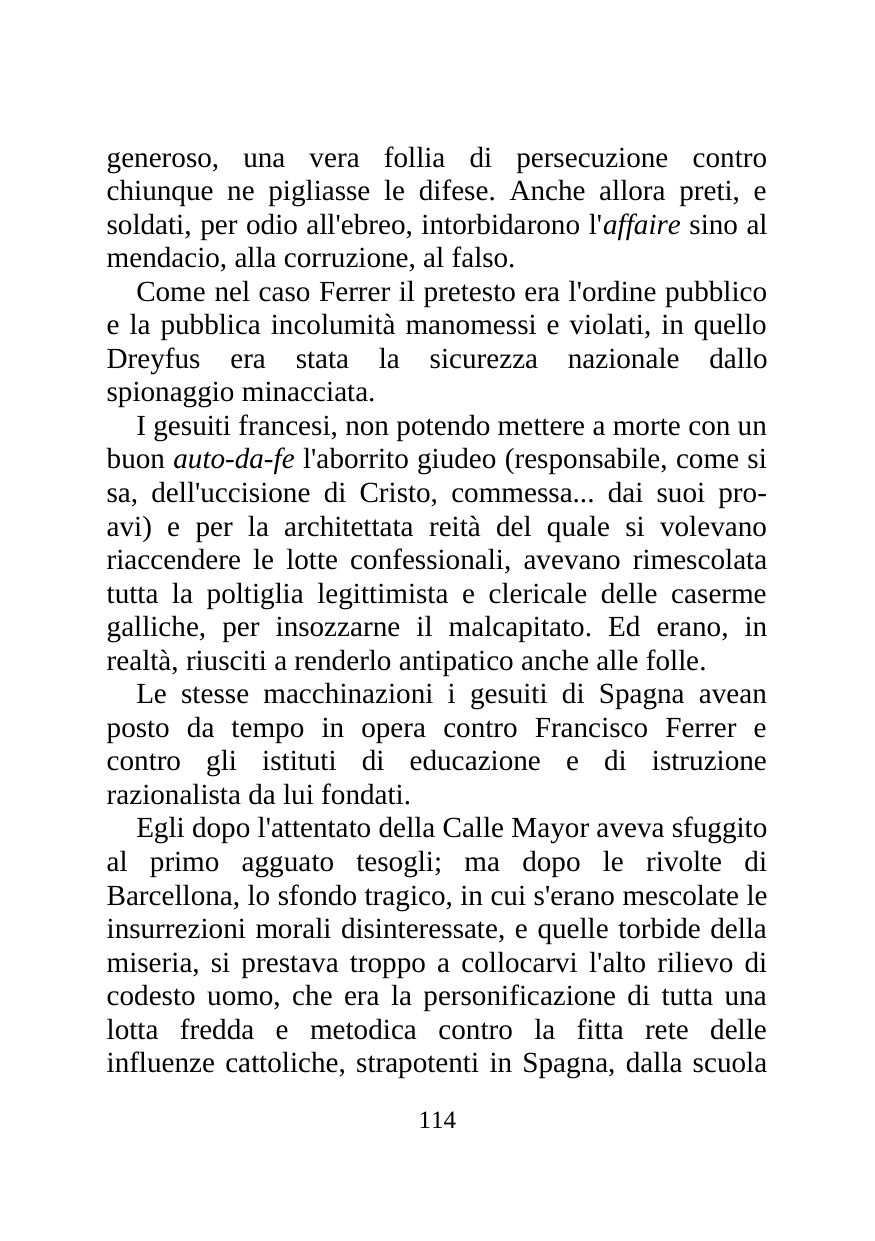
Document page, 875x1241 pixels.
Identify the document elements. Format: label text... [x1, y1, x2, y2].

text generoso, una vera follia di persecuzione contro chiunque ne pigliasse le difese. Anche allora preti, e soldati, per odio all'ebreo, intorbidarono l'affaire sino al mendacio, alla corruzione, al falso. [106, 140, 768, 274]
text Come nel caso Ferrer il pretesto era l'ordine pubblico e la pubblica incolumità manomessi e violati, in quello Dreyfus era stata la sicurezza nazionale dallo spionaggio minacciata. [106, 274, 768, 408]
text I gesuiti francesi, non potendo mettere a morte con un buon auto-da-fe l'aborrito giudeo (responsabile, come si sa, dell'uccisione di Cristo, commessa... dai suoi pro-avi) e per la architettata reità del quale si volevano riaccendere le lotte confessionali, avevano rimescolata tutta la poltiglia legittimista e clericale delle caserme galliche, per insozzarne il malcapitato. Ed erano, in realtà, riusciti a renderlo antipatico anche alle folle. [106, 408, 768, 676]
text Le stesse macchinazioni i gesuiti di Spagna avean posto da tempo in opera contro Francisco Ferrer e contro gli istituti di educazione e di istruzione razionalista da lui fondati. [106, 676, 768, 811]
text Egli dopo l'attentato della Calle Mayor aveva sfuggito al primo agguato tesogli; ma dopo le rivolte di Barcellona, lo sfondo tragico, in cui s'erano mescolate le insurrezioni morali disinteressate, e quelle torbide della miseria, si prestava troppo a collocarvi l'alto rilievo di codesto uomo, che era la personificazione di tutta una lotta fredda e metodica contro la fitta rete delle influenze cattoliche, strapotenti in Spagna, dalla scuola [106, 811, 768, 1079]
